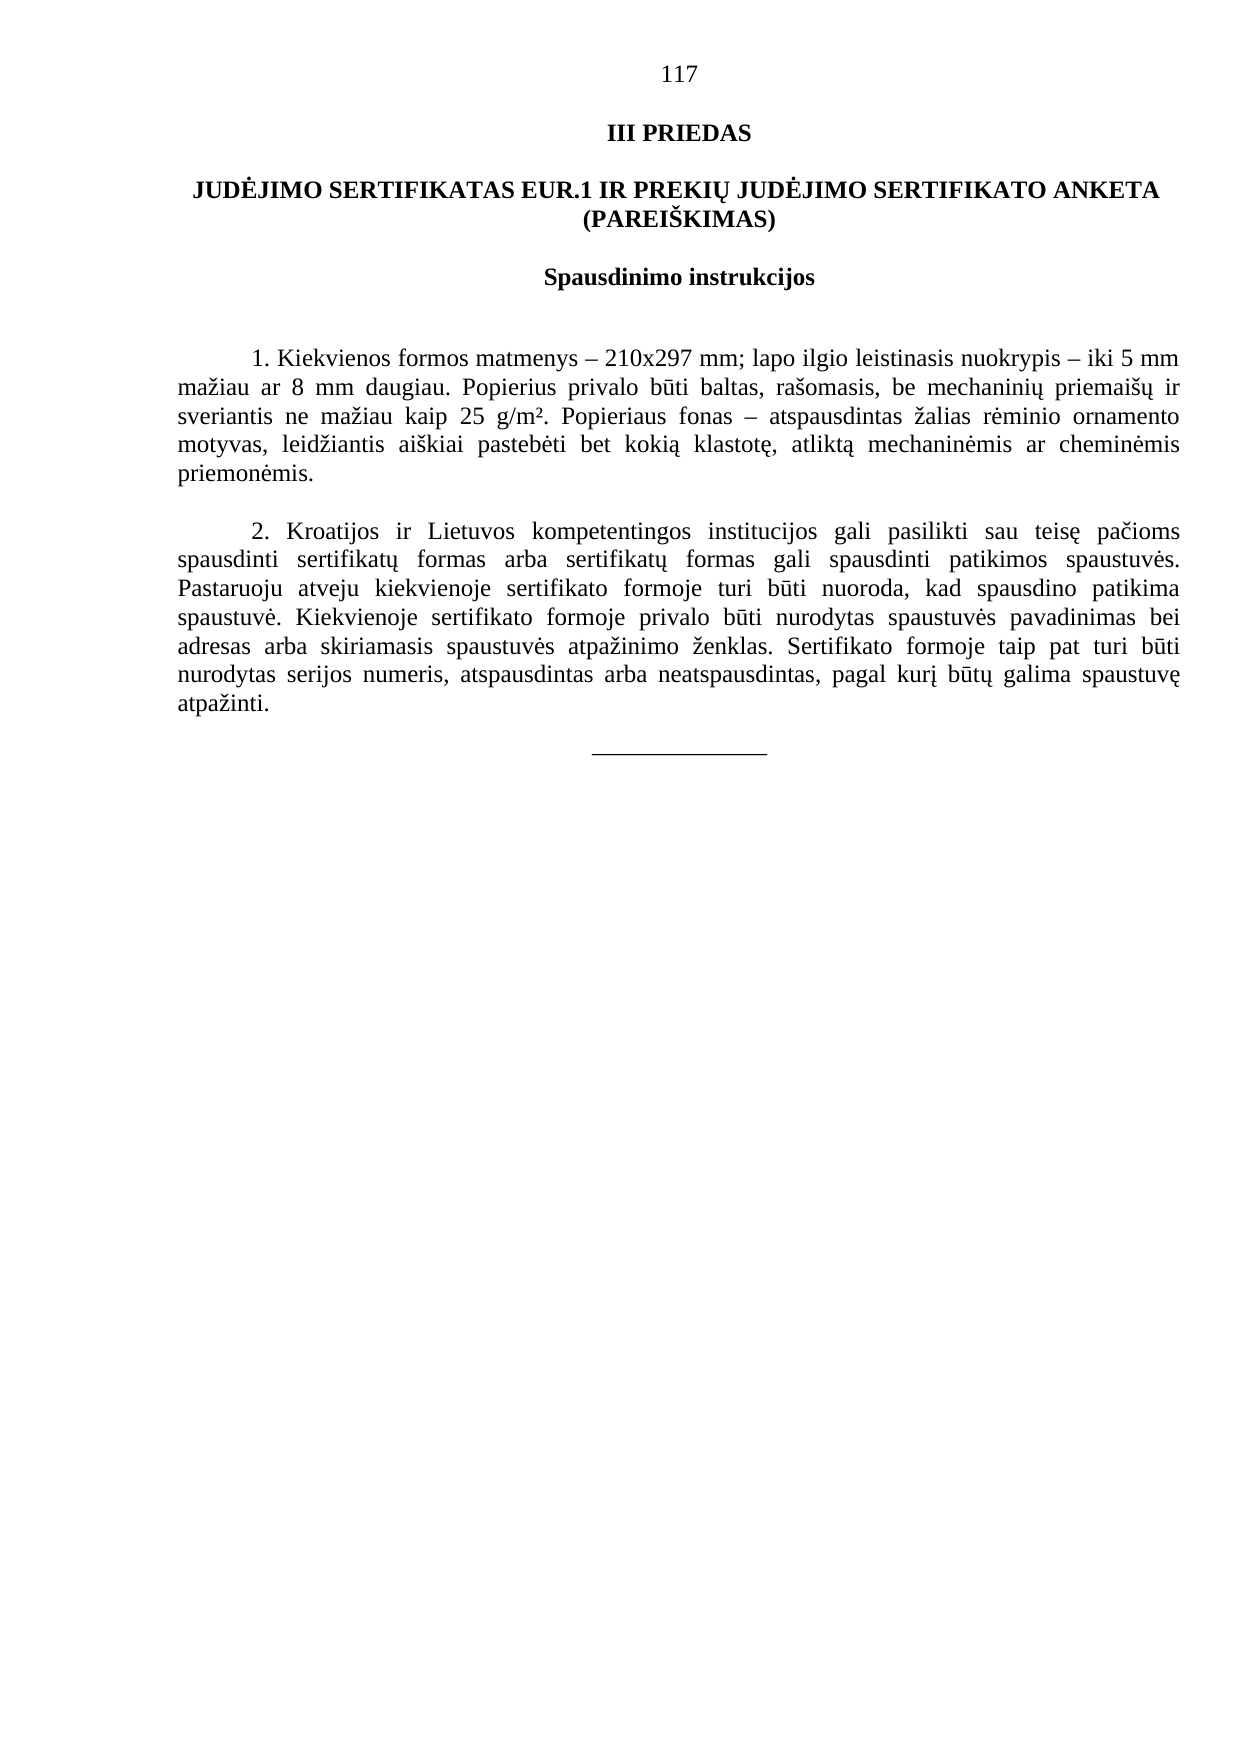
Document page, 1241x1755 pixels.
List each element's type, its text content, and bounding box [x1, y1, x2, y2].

text 1. Kiekvienos formos matmenys – 210x297 mm; lapo ilgio leistinasis nuokrypis – iki 5 mm mažiau ar 8 mm daugiau. Popierius privalo būti baltas, rašomasis, be mechaninių priemaišų ir sveriantis ne mažiau kaip 25 g/m². Popieriaus fonas – atspausdintas žalias rėminio ornamento motyvas, leidžiantis aiškiai pastebėti bet kokią klastotę, atliktą mechaninėmis ar cheminėmis priemonėmis. [177, 343, 1181, 487]
text III PRIEDAS [177, 118, 1181, 147]
text ______________ [177, 729, 1181, 758]
text 2. Kroatijos ir Lietuvos kompetentingos institucijos gali pasilikti sau teisę pačioms spausdinti sertifikatų formas arba sertifikatų formas gali spausdinti patikimos spaustuvės. Pastaruoju atveju kiekvienoje sertifikato formoje turi būti nuoroda, kad spausdino patikima spaustuvė. Kiekvienoje sertifikato formoje privalo būti nurodytas spaustuvės pavadinimas bei adresas arba skiriamasis spaustuvės atpažinimo ženklas. Sertifikato formoje taip pat turi būti nurodytas serijos numeris, atspausdintas arba neatspausdintas, pagal kurį būtų galima spaustuvę atpažinti. [177, 516, 1181, 717]
text Spausdinimo instrukcijos [177, 262, 1181, 291]
text Judėjimo sertifikatas EUR.1 ir PREKIŲ JUDĖJIMO SERTIFIKATO ANKETA [177, 176, 1181, 204]
text (PAREIŠKIMAS) [177, 204, 1181, 233]
